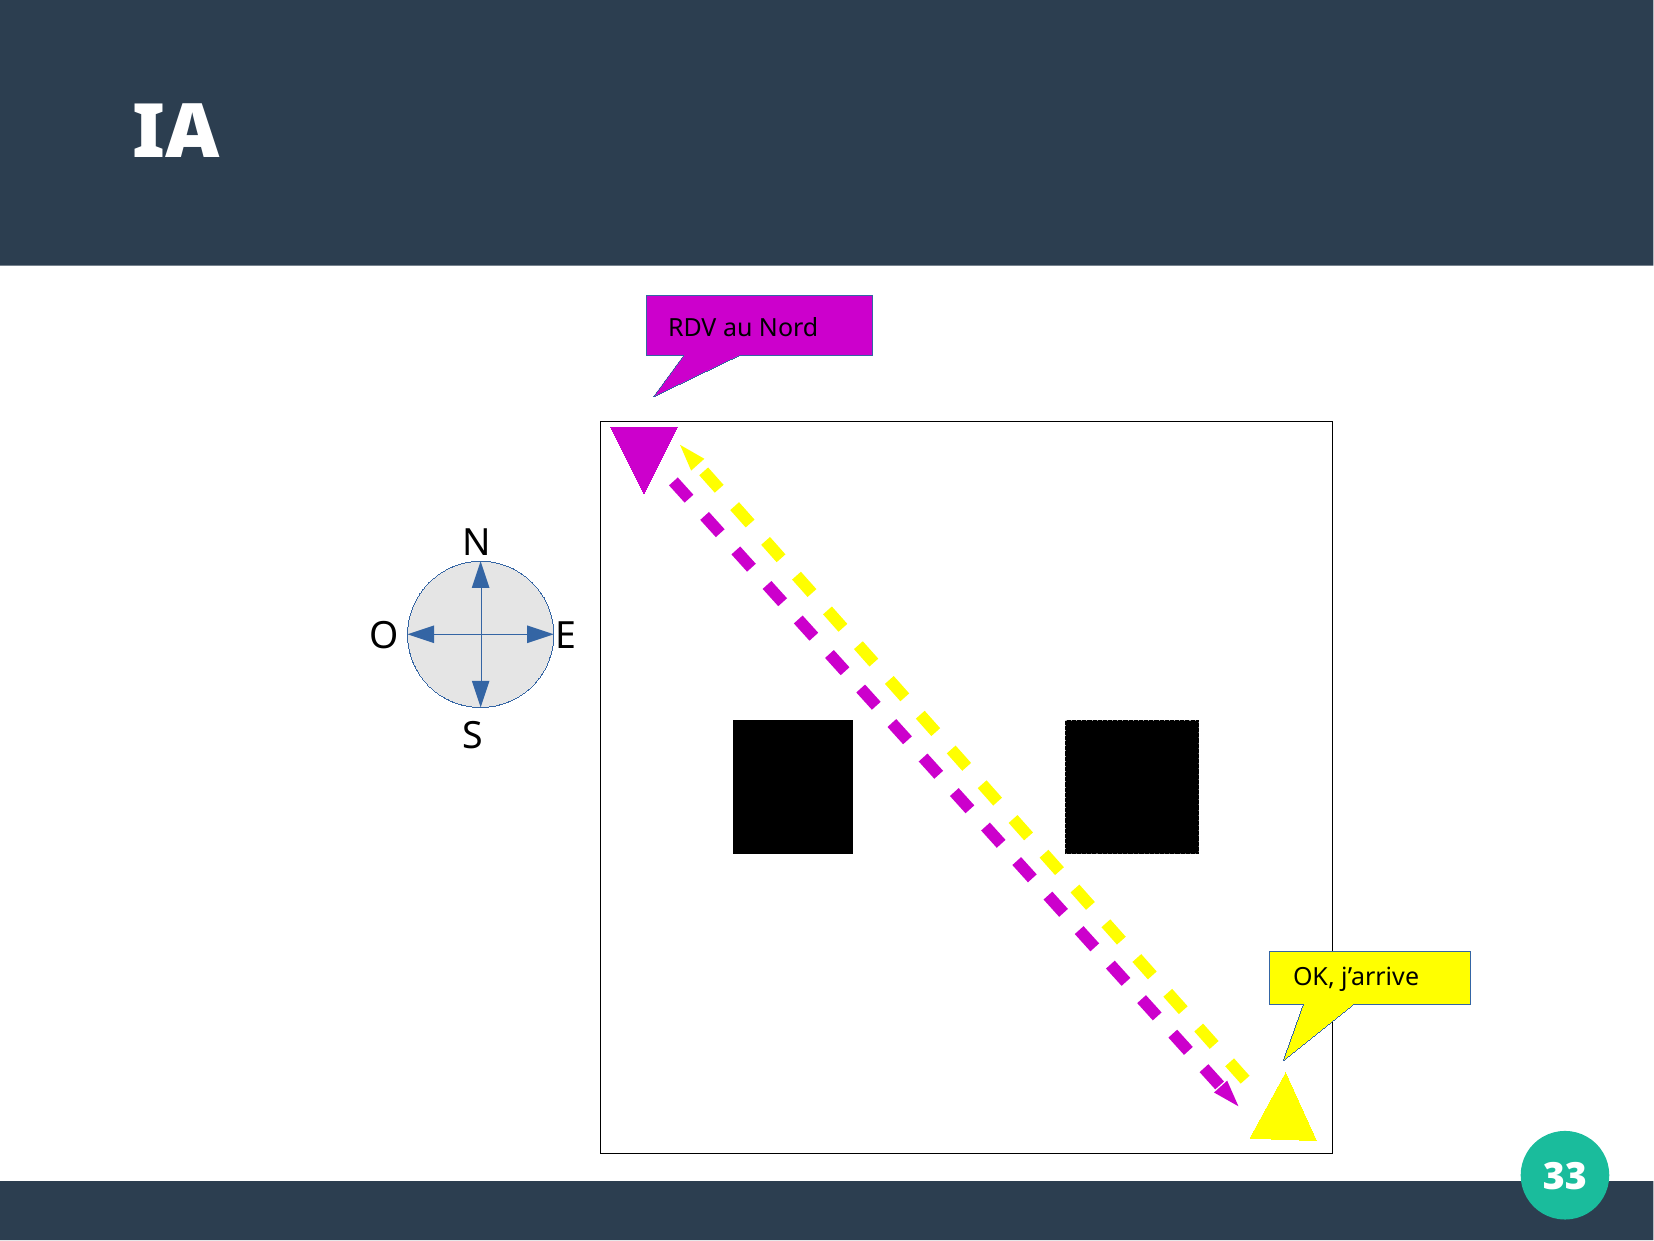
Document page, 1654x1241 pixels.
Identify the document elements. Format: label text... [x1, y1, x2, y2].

text_box [646, 295, 873, 397]
text_box RDV au Nord [653, 301, 1000, 351]
text_box [482, 635, 546, 703]
text_box N [447, 507, 508, 575]
text_box [600, 421, 1333, 951]
text_box [1065, 720, 1199, 854]
text_box O [354, 601, 415, 668]
title IA [59, 49, 1595, 207]
text_box [415, 569, 481, 634]
text_box [482, 566, 546, 634]
text_box [600, 668, 1471, 1154]
text_box [415, 635, 481, 700]
text_box E [540, 601, 601, 668]
text_box S [447, 700, 508, 768]
text_box [733, 720, 853, 854]
text_box OK, j’arrive [1278, 951, 1625, 1000]
text_box [610, 427, 678, 494]
text_box [1250, 1072, 1317, 1141]
